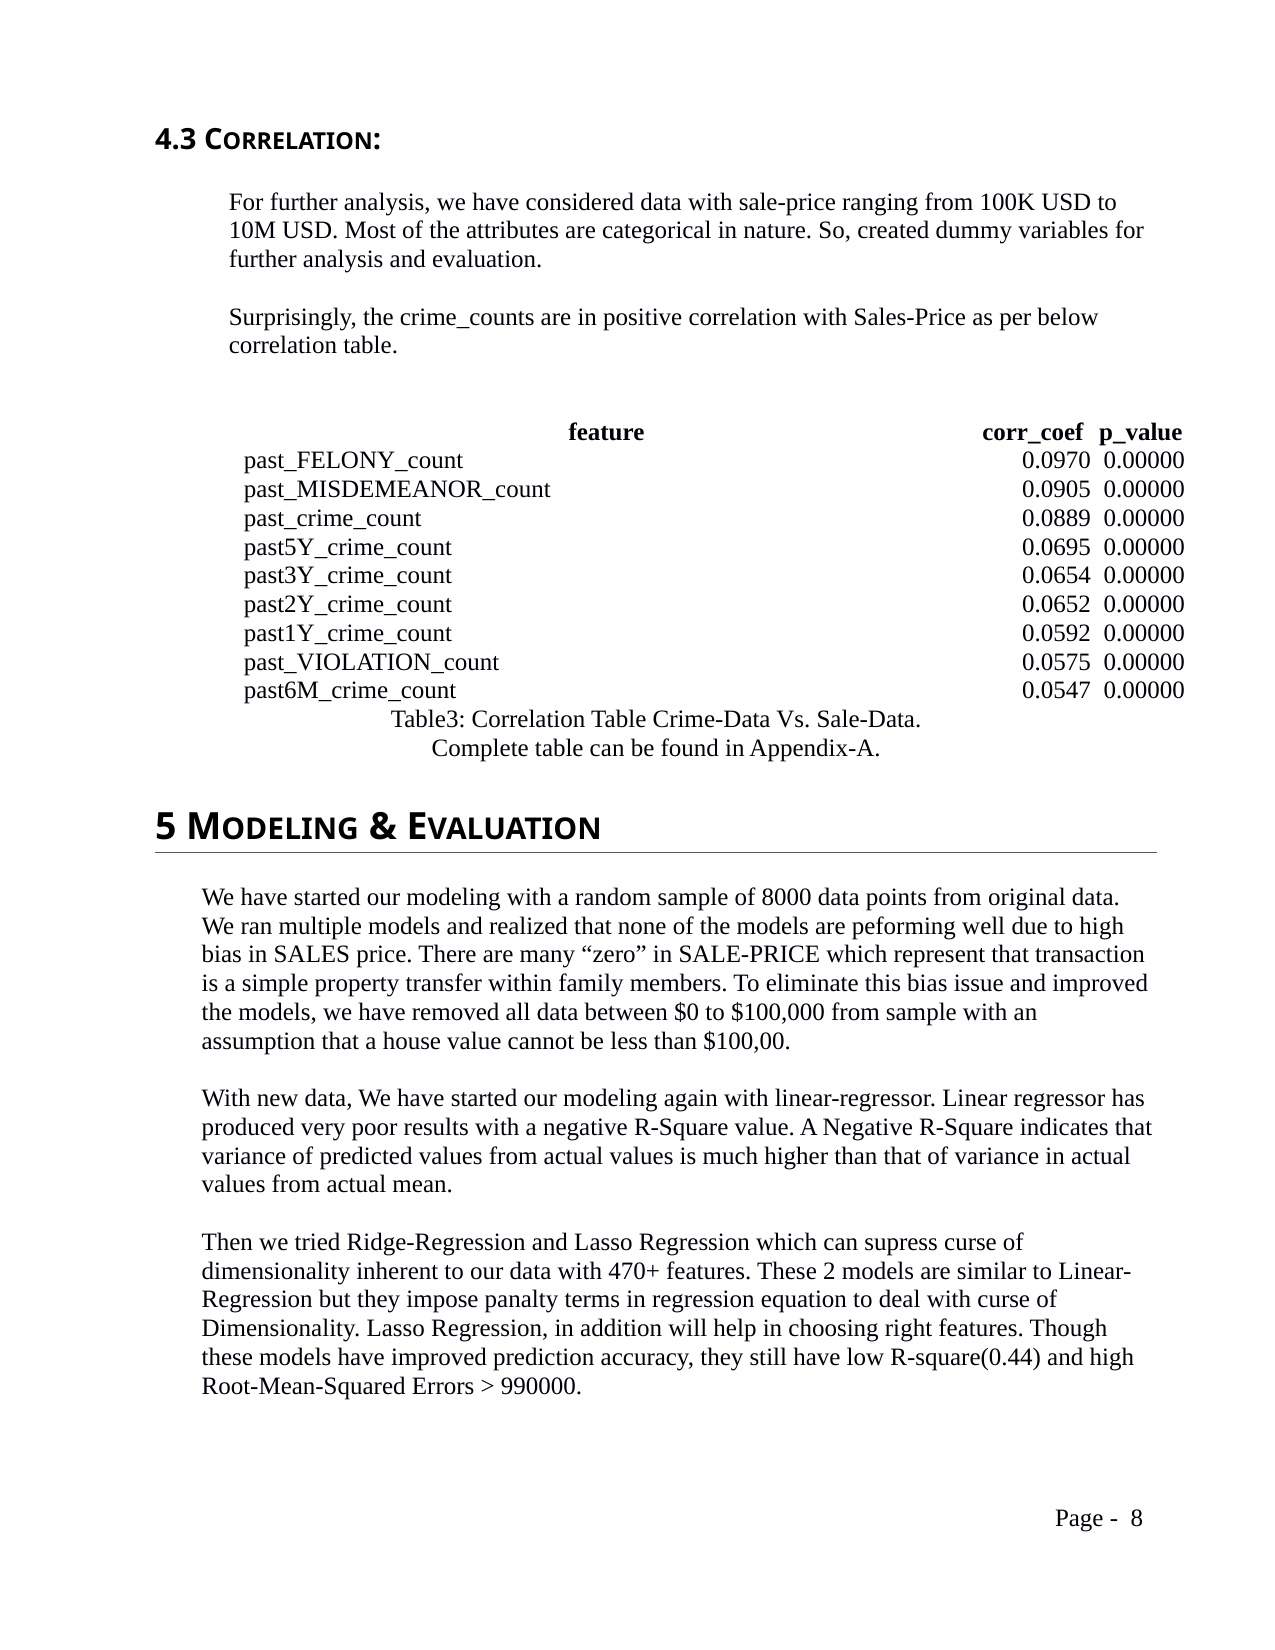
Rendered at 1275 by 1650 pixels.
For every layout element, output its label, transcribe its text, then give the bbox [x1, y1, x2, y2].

text Complete table can be found in Appendix-A. [155, 733, 1157, 762]
table_cell 0.0889 [972, 503, 1094, 532]
table_cell 0.00000 [1094, 675, 1187, 704]
table_header corr_coef [972, 417, 1094, 445]
table_cell 0.0547 [972, 675, 1094, 704]
table_header feature [241, 417, 972, 445]
table_cell past1Y_crime_count [241, 618, 972, 647]
text With new data, We have started our modeling again with linear-regressor. Linear regressor has produced very poor results with a negative R-Square value. A Negative R-Square indicates that variance of predicted values from actual values is much higher than that of variance in actual values from actual mean. [201, 1083, 1157, 1198]
table_cell 0.00000 [1094, 618, 1187, 647]
table_cell 0.0575 [972, 647, 1094, 675]
table_cell 0.0652 [972, 589, 1094, 618]
table_cell past2Y_crime_count [241, 589, 972, 618]
table_cell past3Y_crime_count [241, 560, 972, 589]
table_header p_value [1094, 417, 1187, 445]
subtitle 4.3 Correlation: [155, 118, 1157, 158]
subtitle 5 Modeling & Evaluation [155, 799, 1157, 852]
table_cell 0.00000 [1094, 589, 1187, 618]
table_cell 0.00000 [1094, 445, 1187, 474]
table_cell 0.00000 [1094, 503, 1187, 532]
table_cell 0.00000 [1094, 474, 1187, 503]
table_cell 0.0695 [972, 532, 1094, 560]
text Surprisingly, the crime_counts are in positive correlation with Sales-Price as per below correlation table. [228, 302, 1157, 359]
table_cell 0.0970 [972, 445, 1094, 474]
table_cell past6M_crime_count [241, 675, 972, 704]
table_cell 0.0592 [972, 618, 1094, 647]
table_cell 0.00000 [1094, 647, 1187, 675]
table_cell 0.0654 [972, 560, 1094, 589]
table_cell past_VIOLATION_count [241, 647, 972, 675]
table_cell past_MISDEMEANOR_count [241, 474, 972, 503]
table_cell 0.00000 [1094, 532, 1187, 560]
table_cell 0.0905 [972, 474, 1094, 503]
text We have started our modeling with a random sample of 8000 data points from original data. We ran multiple models and realized that none of the models are peforming well due to high bias in SALES price. There are many “zero” in SALE-PRICE which represent that transaction is a simple property transfer within family members. To eliminate this bias issue and improved the models, we have removed all data between $0 to $100,000 from sample with an assumption that a house value cannot be less than $100,00. [201, 882, 1157, 1054]
text Table3: Correlation Table Crime-Data Vs. Sale-Data. [155, 704, 1157, 733]
table_cell past5Y_crime_count [241, 532, 972, 560]
text For further analysis, we have considered data with sale-price ranging from 100K USD to 10M USD. Most of the attributes are categorical in nature. So, created dummy variables for further analysis and evaluation. [228, 187, 1157, 273]
table_cell past_FELONY_count [241, 445, 972, 474]
table_cell past_crime_count [241, 503, 972, 532]
table_cell 0.00000 [1094, 560, 1187, 589]
text Then we tried Ridge-Regression and Lasso Regression which can supress curse of dimensionality inherent to our data with 470+ features. These 2 models are similar to Linear-Regression but they impose panalty terms in regression equation to deal with curse of Dimensionality. Lasso Regression, in addition will help in choosing right features. Though these models have improved prediction accuracy, they still have low R-square(0.44) and high Root-Mean-Squared Errors > 990000. [201, 1227, 1157, 1399]
